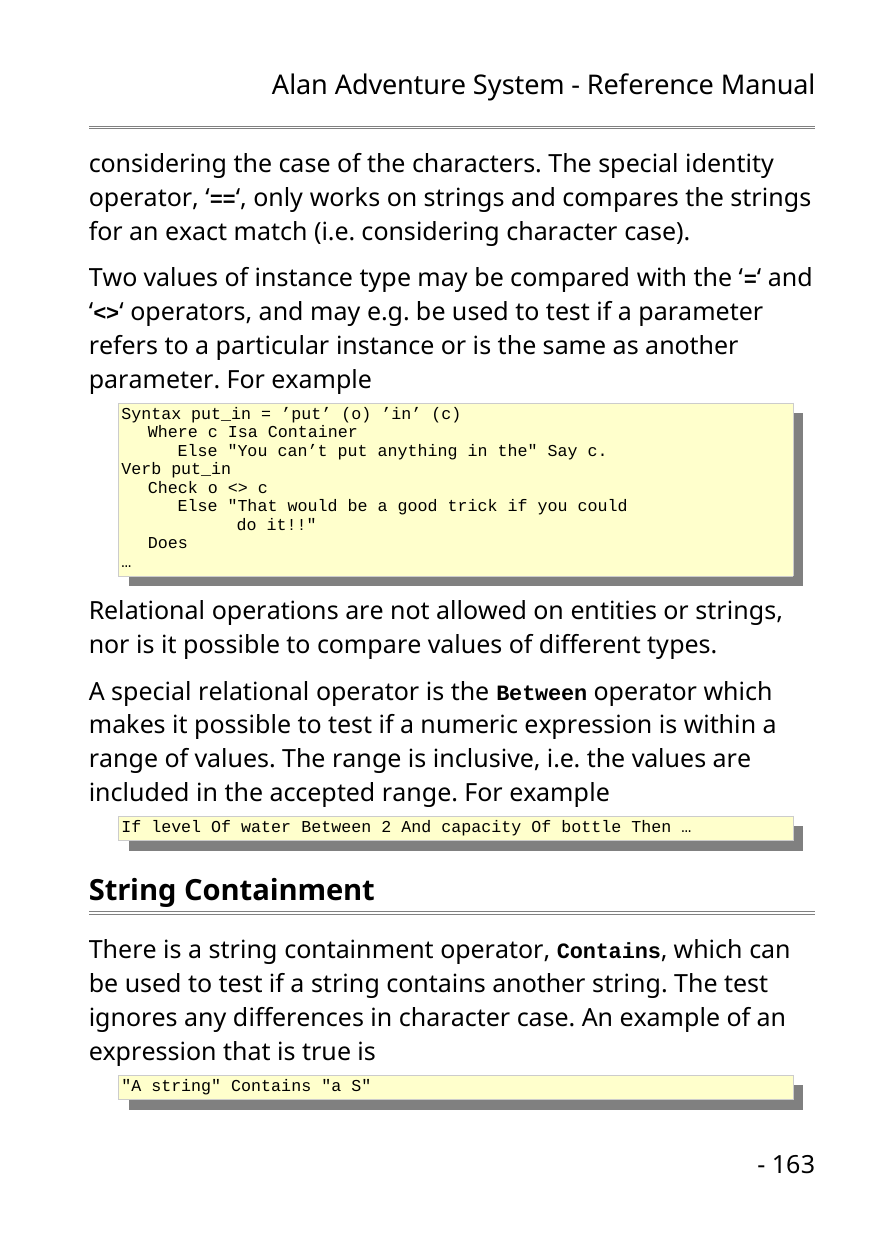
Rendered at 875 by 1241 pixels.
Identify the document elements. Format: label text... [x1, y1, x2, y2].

text Two values of instance type may be compared with the ‘=‘ and ‘<>‘ operators, and may e.g. be used to test if a parameter refers to a particular instance or is the same as another parameter. For example [88, 260, 815, 396]
text Syntax put_in = ’put’ (o) ’in’ (c) Where c Isa Container Else "You can’t put anything in the" Say c. Verb put_in Check o <> c Else "That would be a good trick if you could do it!!" Does … [119, 404, 793, 576]
text Relational operations are not allowed on entities or strings, nor is it possible to compare values of different types. [88, 593, 815, 661]
text A special relational operator is the Between operator which makes it possi­ble to test if a numeric expression is within a range of values. The range is inclusive, i.e. the values are included in the accepted range. For example [88, 673, 815, 809]
text There is a string containment operator, Contains, which can be used to test if a string contains another string. The test ignores any differences in character case. An example of an expression that is true is [88, 932, 815, 1068]
text considering the case of the characters. The special identity op­erator, ‘==‘, only works on strings and compares the strings for an exact match (i.e. considering character case). [88, 146, 815, 247]
subtitle String Containment [88, 870, 815, 914]
text "A string" Contains "a S" [119, 1076, 793, 1099]
text If level Of water Between 2 And capacity Of bottle Then … [119, 817, 793, 840]
